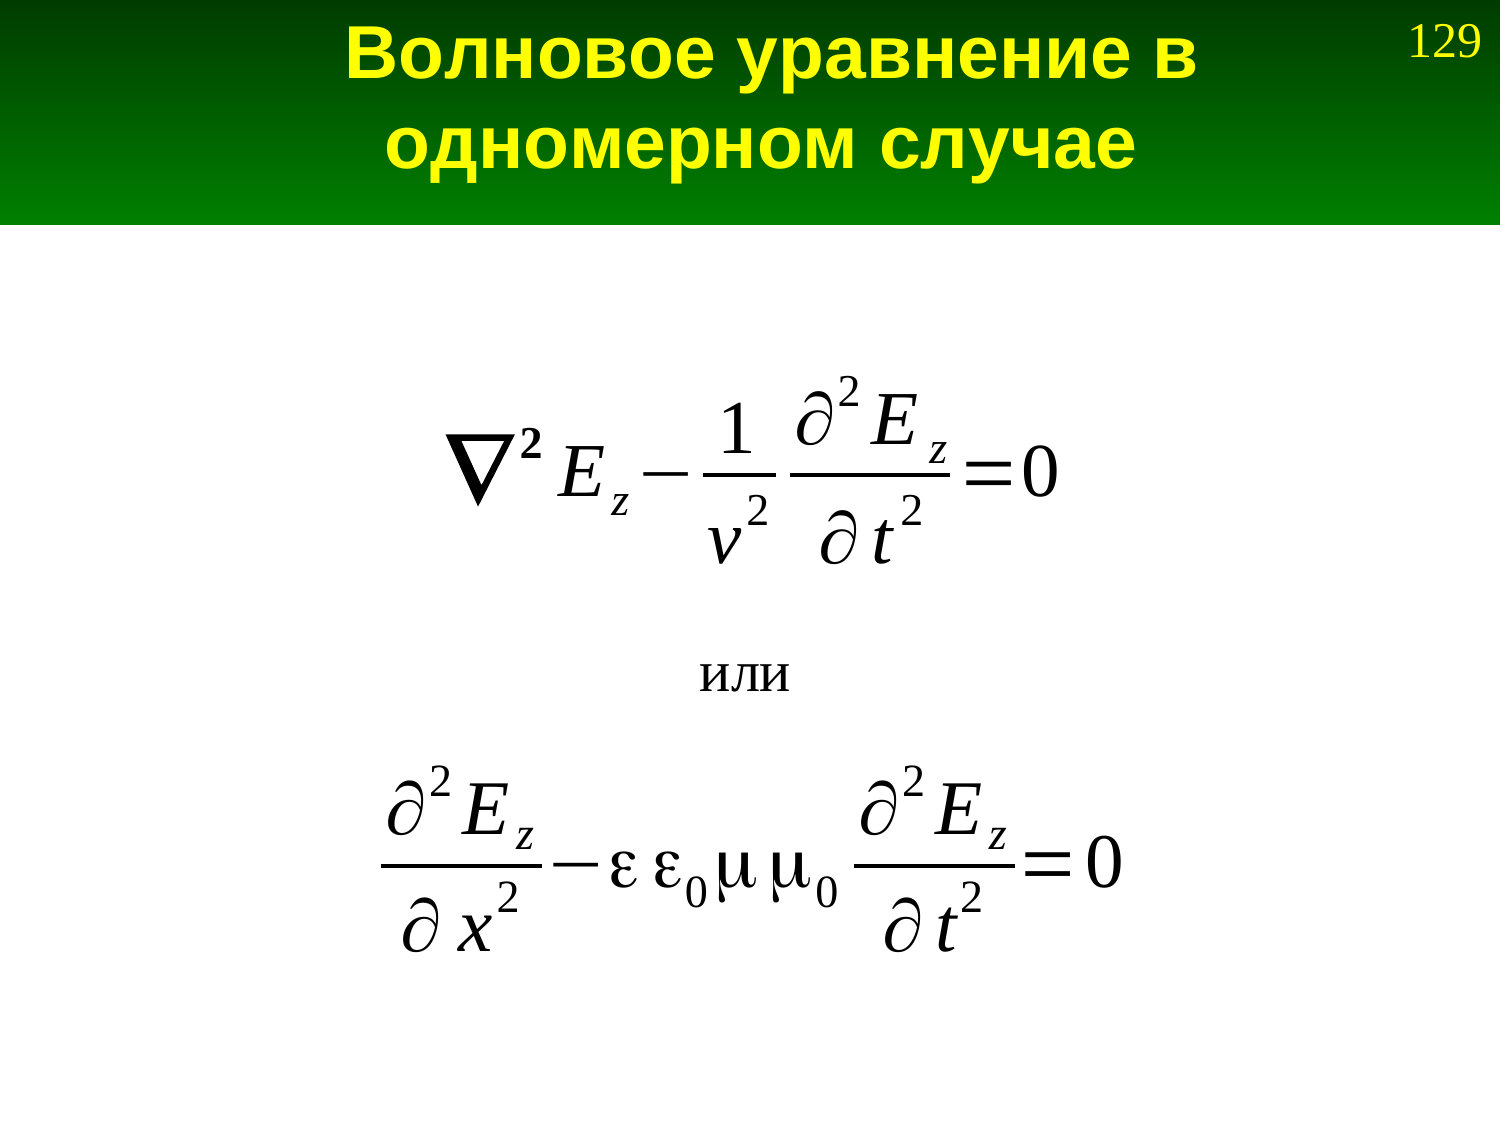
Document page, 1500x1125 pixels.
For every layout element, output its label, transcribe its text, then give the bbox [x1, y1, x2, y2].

text_box или [685, 625, 815, 721]
chart [423, 363, 1080, 579]
chart [356, 752, 1144, 969]
title Волновое уравнение в одномерном случае [123, 0, 1399, 192]
